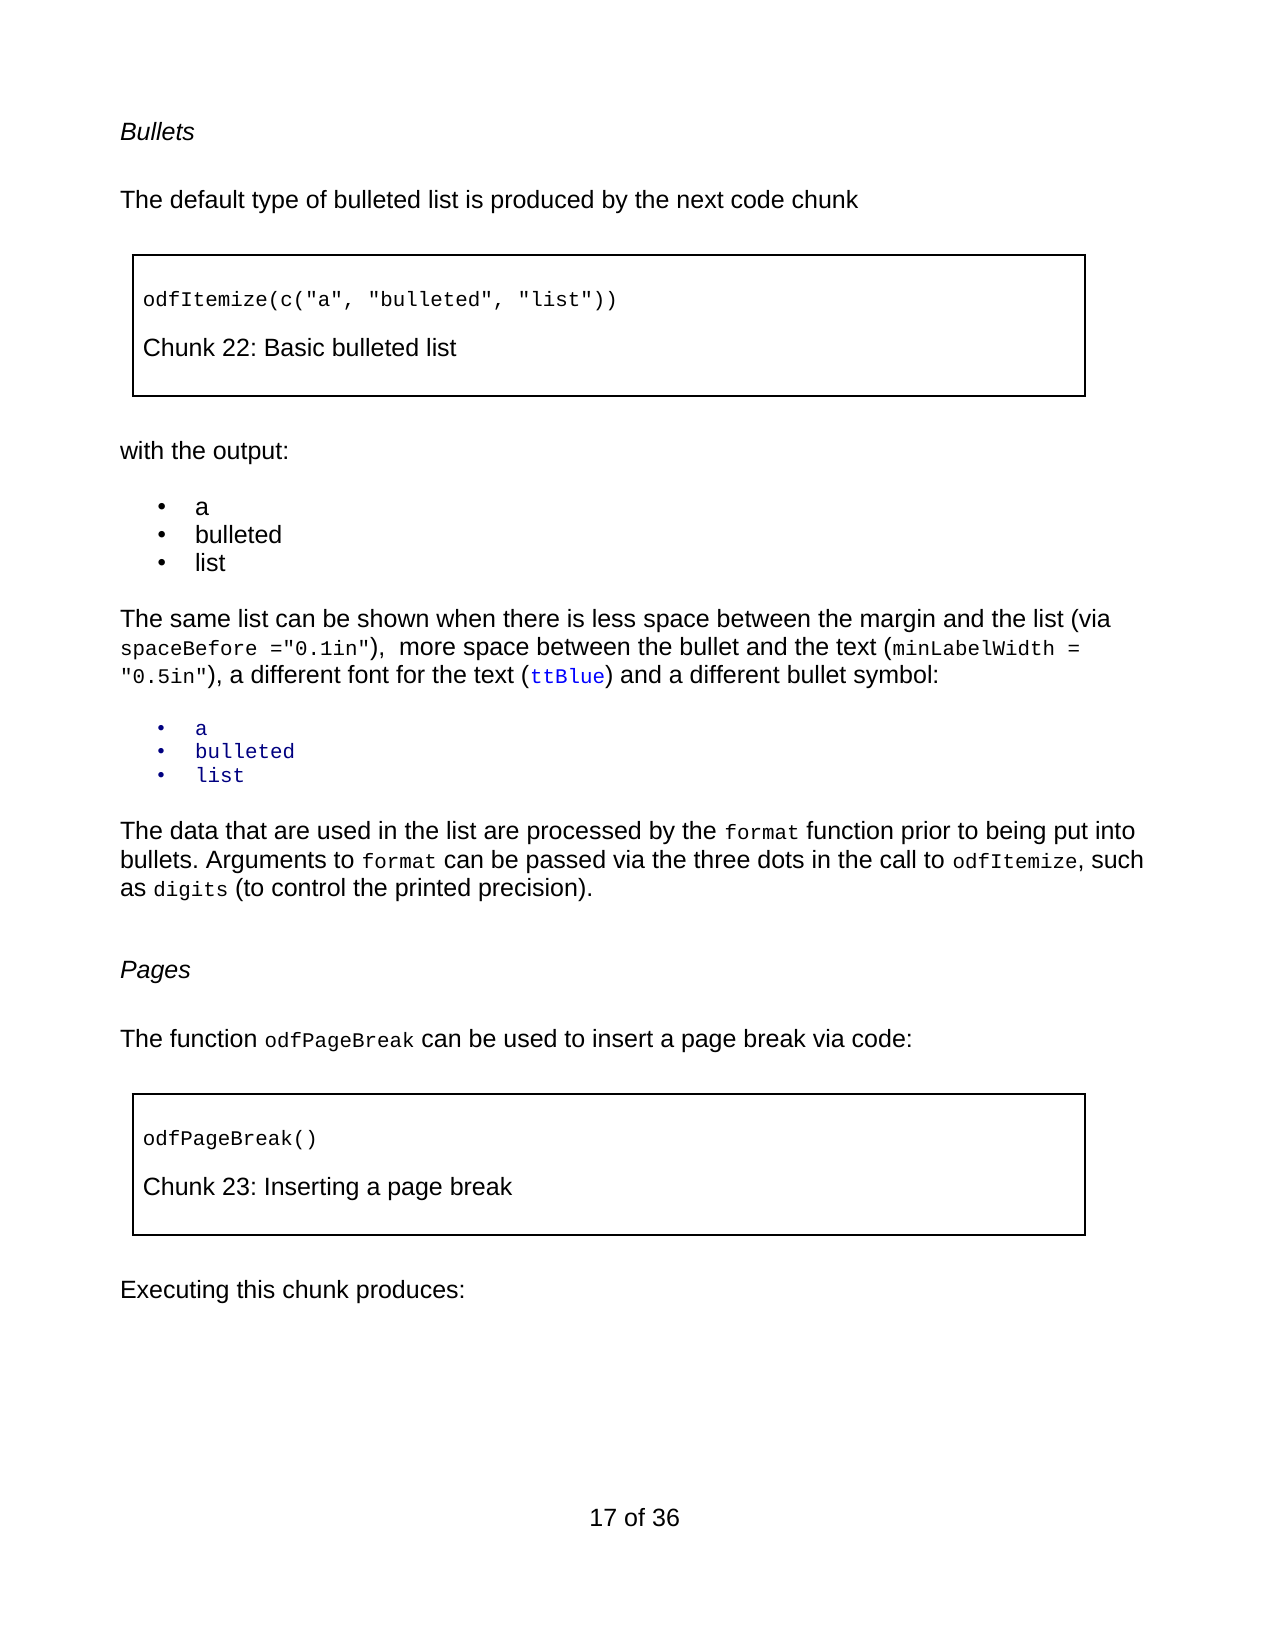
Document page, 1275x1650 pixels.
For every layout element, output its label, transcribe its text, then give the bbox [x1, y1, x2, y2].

text The function odfPageBreak can be used to insert a page break via code: [120, 1024, 1149, 1053]
text Chunk 23: Inserting a page break [143, 1172, 1075, 1200]
text with the output: [120, 437, 1149, 464]
list list [157, 548, 1149, 576]
list bulleted [157, 520, 1149, 548]
text The data that are used in the list are processed by the format function prior to being put into bullets. Arguments to format can be passed via the three dots in the call to odfItemize, such as digits (to control the printed precision). [120, 817, 1149, 903]
text odfItemize(c("a", "bulleted", "list")) [143, 288, 1075, 312]
text The default type of bulleted list is produced by the next code chunk [120, 186, 1149, 214]
subtitle Bullets [120, 118, 1149, 146]
list a [157, 718, 1149, 742]
text Executing this chunk produces: [120, 1276, 1149, 1303]
list list [157, 765, 1149, 789]
subtitle Pages [120, 956, 1149, 984]
text odfPageBreak() [143, 1128, 1075, 1151]
list a [157, 492, 1149, 520]
list bulleted [157, 742, 1149, 765]
text Chunk 22: Basic bulleted list [143, 333, 1075, 361]
text The same list can be shown when there is less space between the margin and the list (via spaceBefore ="0.1in"), more space between the bullet and the text (minLabelWidth = "0.5in"), a different font for the text (ttBlue) and a different bullet symbol: [120, 604, 1149, 690]
